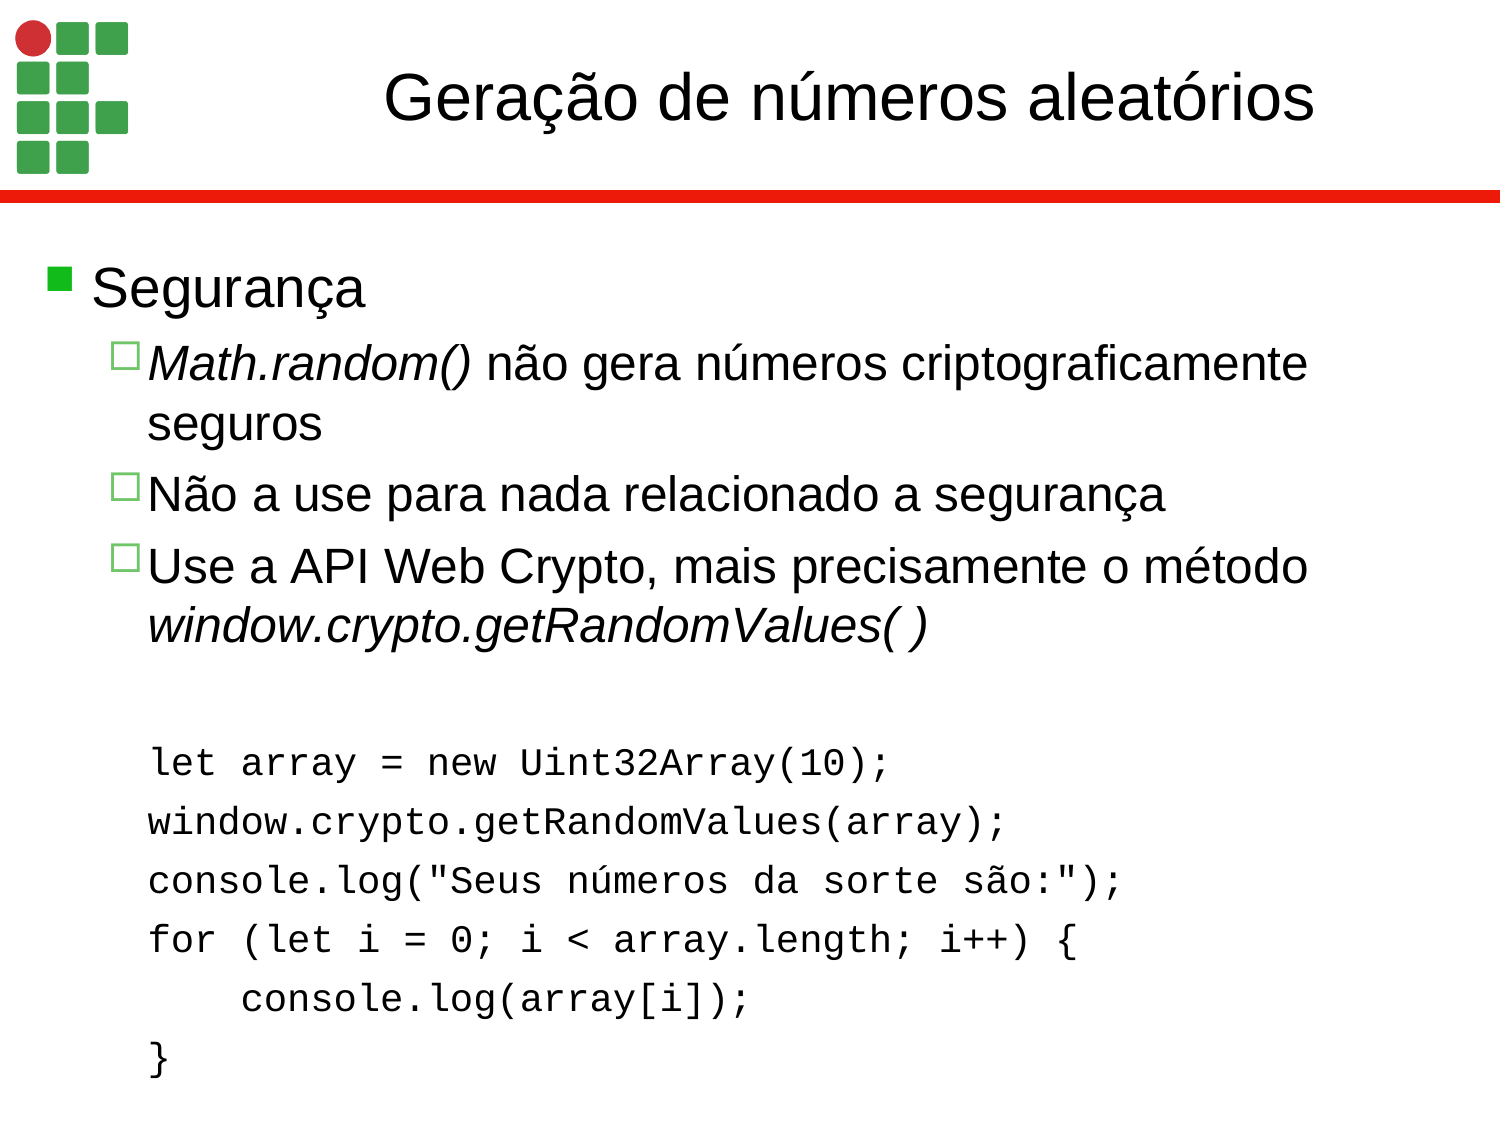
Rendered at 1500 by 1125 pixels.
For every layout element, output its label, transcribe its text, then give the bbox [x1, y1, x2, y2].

list Segurança Math.random() não gera números criptograficamente seguros Não a use para nada relacionado a segurança Use a API Web Crypto, mais precisamente o método window.crypto.getRandomValues( ) let array = new Uint32Array(10); window.crypto.getRandomValues(array); console.log("Seus números da sorte são:"); for (let i = 0; i < array.length; i++) { console.log(array[i]); } [29, 207, 1471, 1087]
picture [14, 16, 130, 178]
title Geração de números aleatórios [230, 0, 1471, 202]
